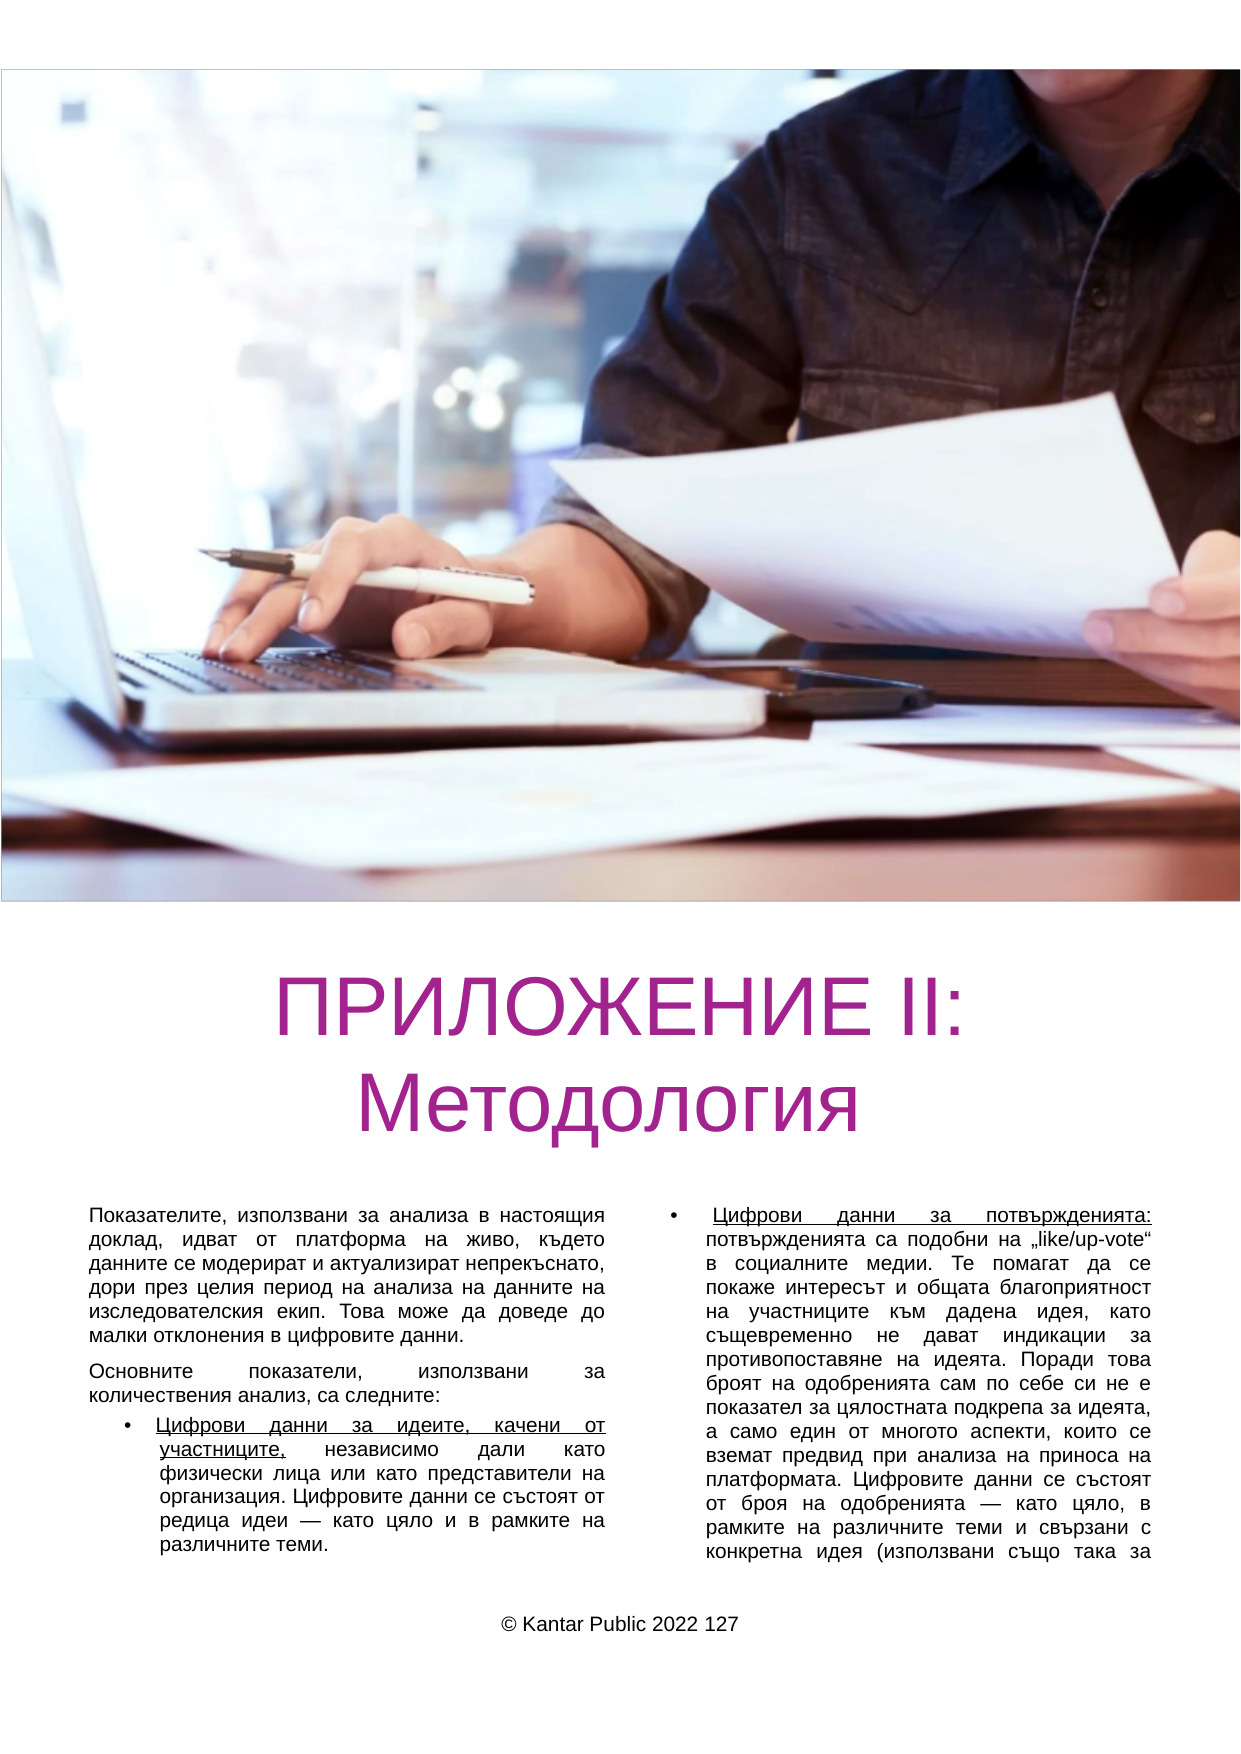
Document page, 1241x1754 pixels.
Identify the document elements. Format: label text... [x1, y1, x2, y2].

text • Цифрови данни за потвържденията: потвържденията са подобни на „like/up-vote“ в социалните медии. Те помагат да се покаже интересът и общата благоприятност на участниците към дадена идея, като същевременно не дават индикации за противопоставяне на идеята. Поради това броят на одобренията сам по себе си не е показател за цялостната подкрепа за идеята, а само един от многото аспекти, които се вземат предвид при анализа на приноса на платформата. Цифровите данни се състоят от броя на одобренията — като цяло, в рамките на различните теми и свързани с конкретна идея (използвани също така за [670, 1203, 1152, 1562]
text Основните показатели, използвани за количествения анализ, са следните: [88, 1359, 605, 1407]
picture [0, 68, 1241, 903]
text Показателите, използвани за анализа в настоящия доклад, идват от платформа на живо, където данните се модерират и актуализират непрекъснато, дори през целия период на анализа на данните на изследователския екип. Това може да доведе до малки отклонения в цифровите данни. [88, 1203, 605, 1347]
subtitle ПРИЛОЖЕНИЕ II: Методология [88, 957, 1152, 1149]
text • Цифрови данни за идеите, качени от участниците, независимо дали като физически лица или като представители на организация. Цифровите данни се състоят от редица идеи — като цяло и в рамките на различните теми. [124, 1412, 605, 1556]
